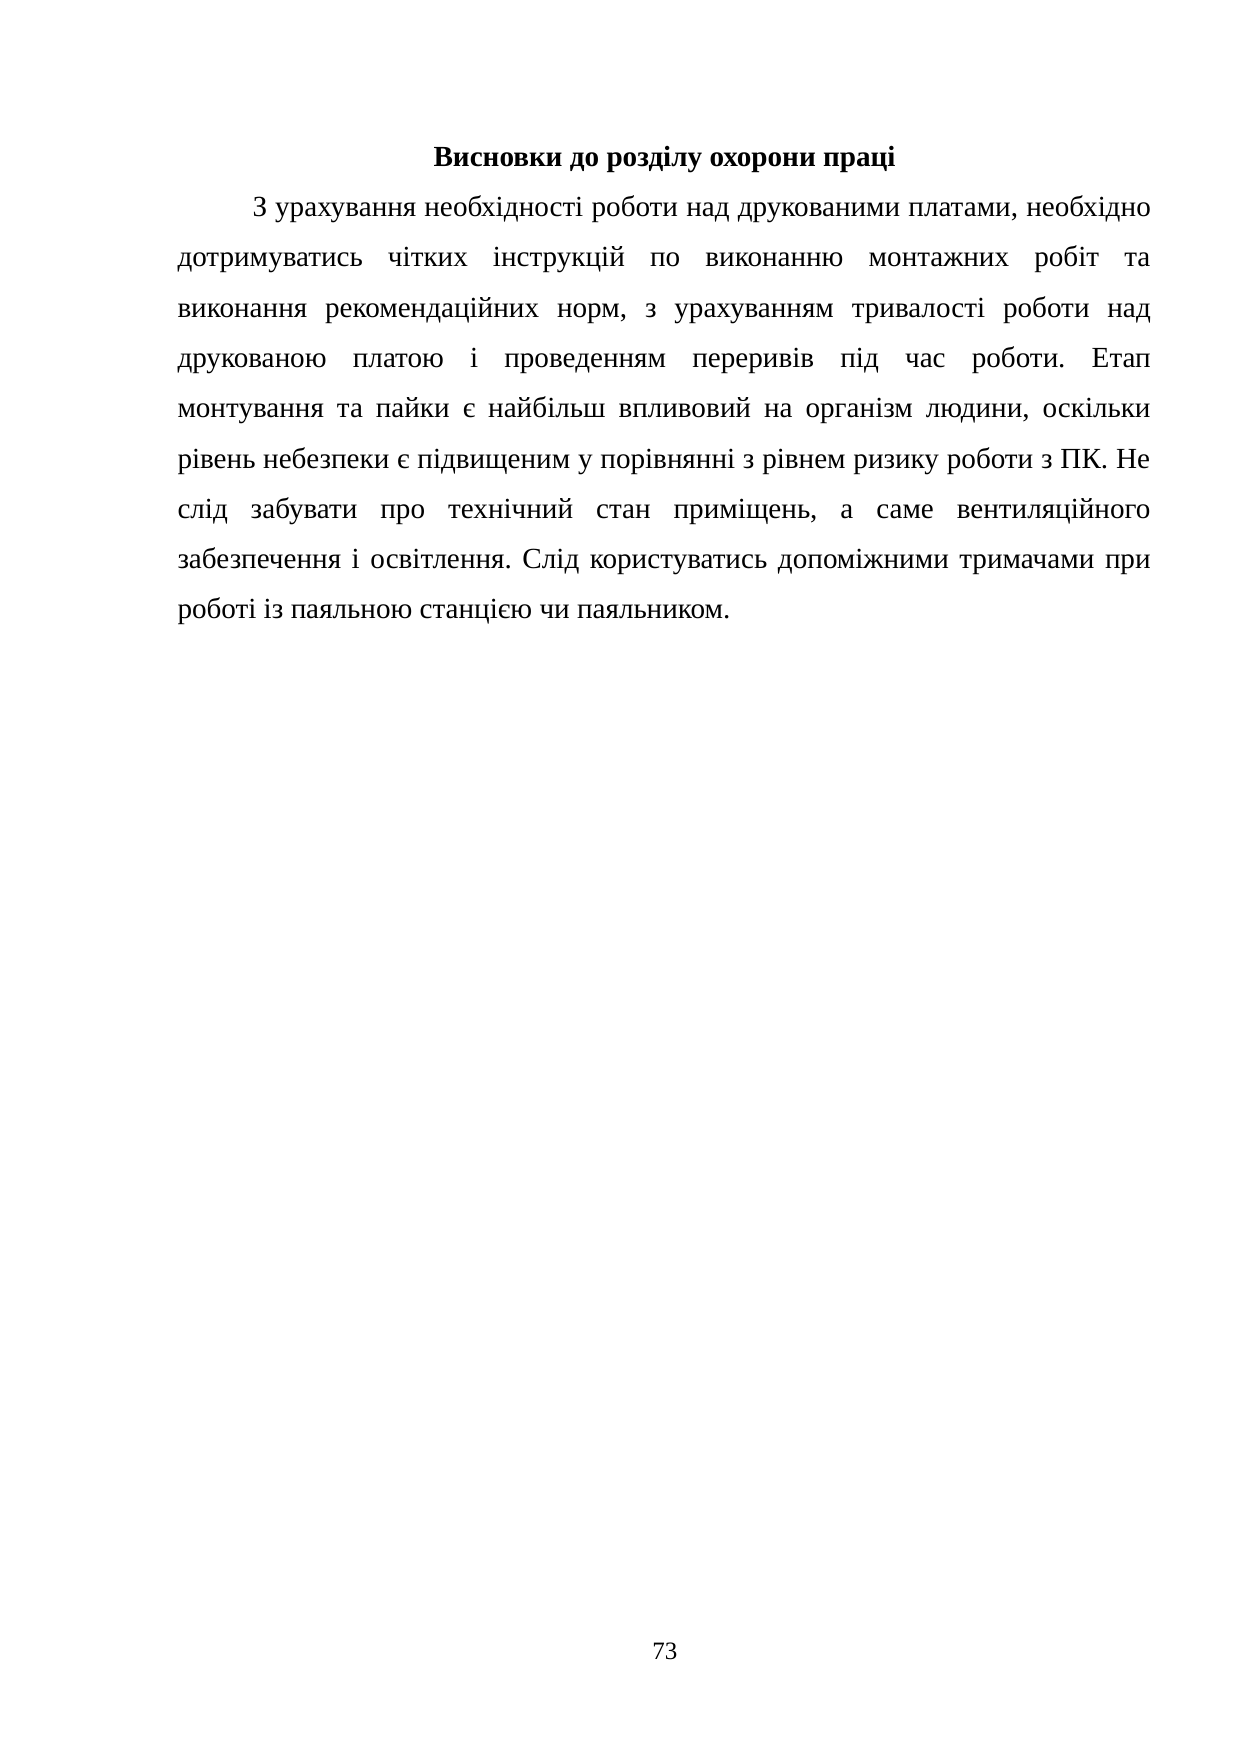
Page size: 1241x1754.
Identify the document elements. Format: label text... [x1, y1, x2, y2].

text Висновки до розділу охорони праці [177, 139, 1152, 172]
text З урахування необхідності роботи над друкованими платами, необхідно дотримуватись чітких інструкцій по виконанню монтажних робіт та виконання рекомендаційних норм, з урахуванням тривалості роботи над друкованою платою і проведенням переривів під час роботи. Етап монтування та пайки є найбільш впливовий на організм людини, оскільки рівень небезпеки є підвищеним у порівнянні з рівнем ризику роботи з ПК. Не слід забувати про технічний стан приміщень, а саме вентиляційного забезпечення і освітлення. Слід користуватись допоміжними тримачами при роботі із паяльною станцією чи паяльником. [177, 189, 1152, 625]
